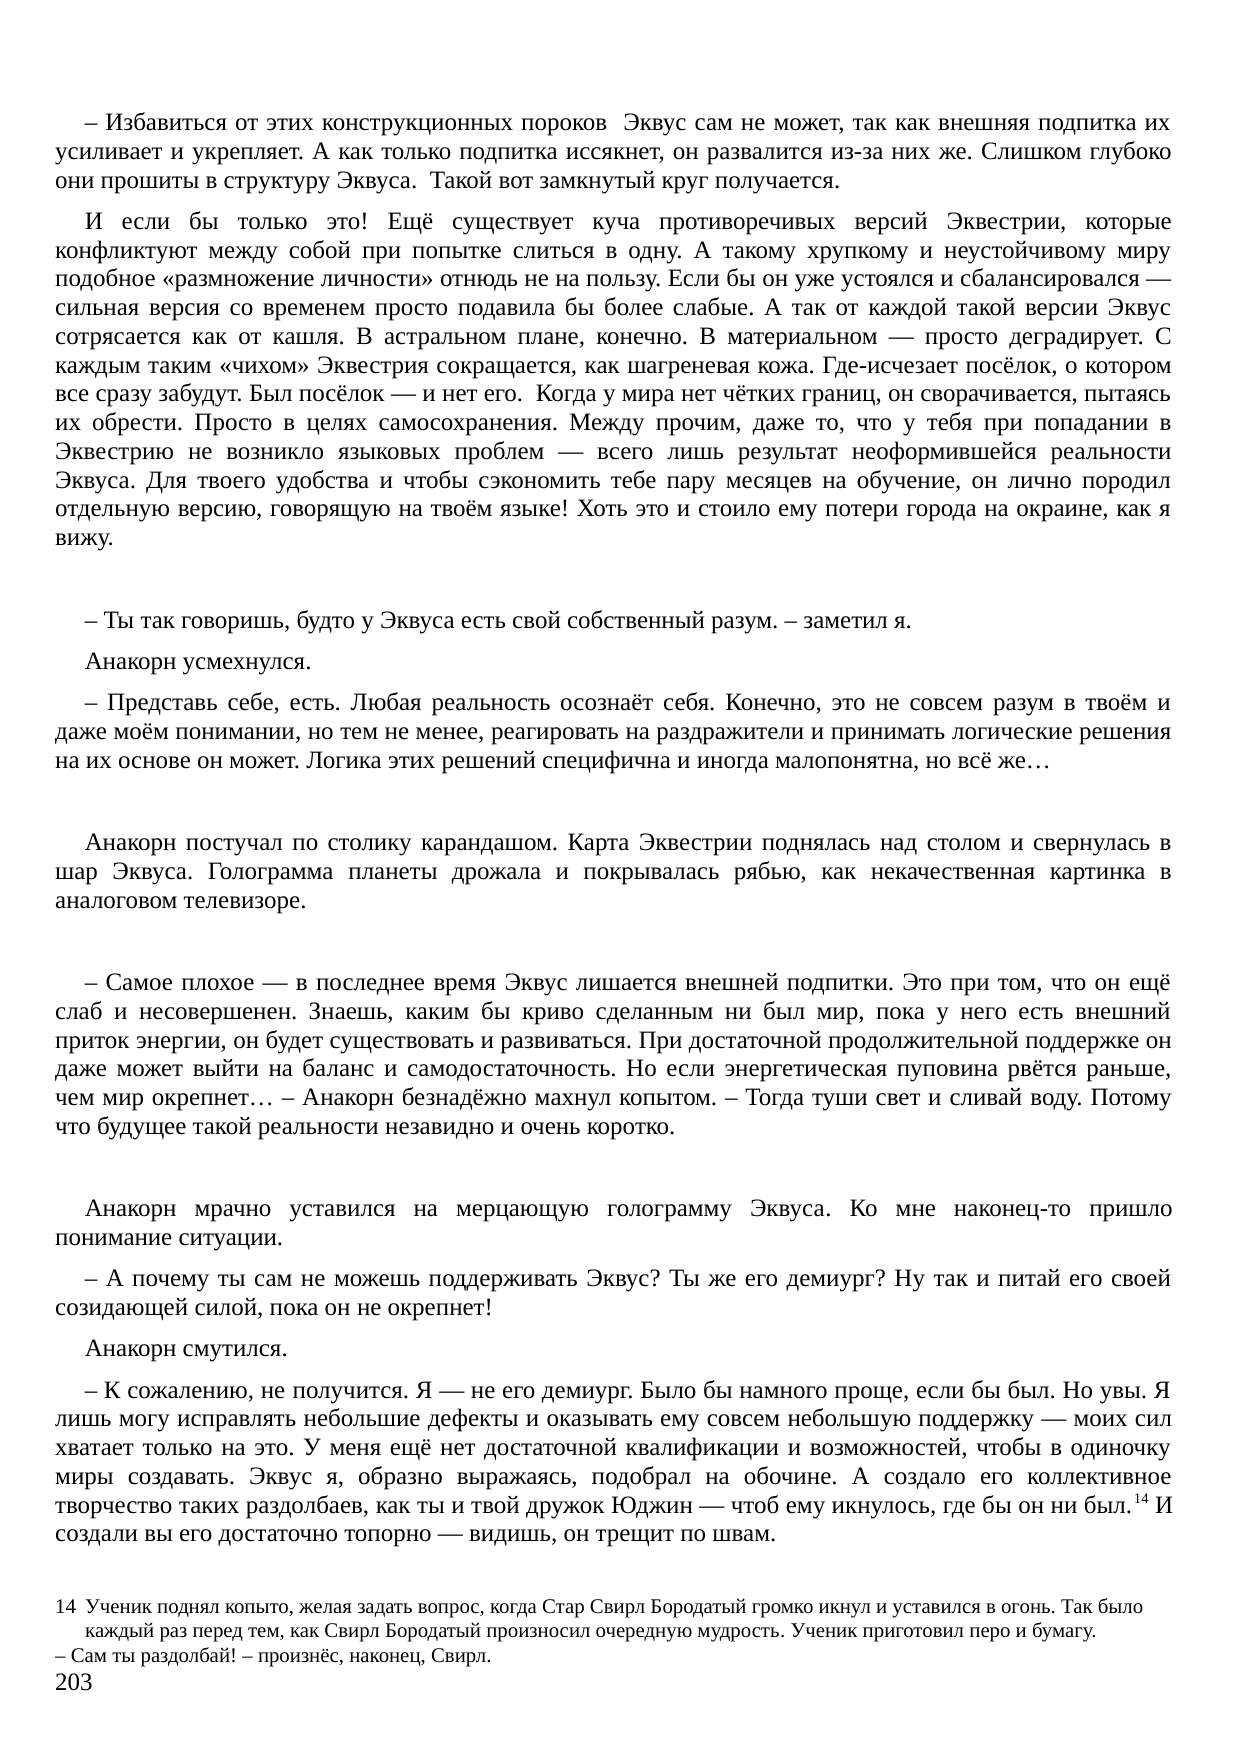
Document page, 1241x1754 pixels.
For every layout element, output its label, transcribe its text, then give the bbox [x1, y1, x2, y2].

text – Избавиться от этих конструкционных пороков Эквус сам не может, так как внешняя подпитка их усиливает и укрепляет. А как только подпитка иссякнет, он развалится из-за них же. Слишком глубоко они прошиты в структуру Эквуса. Такой вот замкнутый круг получается. [55, 107, 1173, 193]
text Анакорн мрачно уставился на мерцающую голограмму Эквуса. Ко мне наконец-то пришло понимание ситуации. [55, 1193, 1173, 1251]
text – А почему ты сам не можешь поддерживать Эквус? Ты же его демиург? Ну так и питай его своей созидающей силой, пока он не окрепнет! [55, 1263, 1173, 1321]
text Анакорн смутился. [55, 1333, 1173, 1362]
text И если бы только это! Ещё существует куча противоречивых версий Эквестрии, которые конфликтуют между собой при попытке слиться в одну. А такому хрупкому и неустойчивому миру подобное «размножение личности» отнюдь не на пользу. Если бы он уже устоялся и сбалансировался — сильная версия со временем просто подавила бы более слабые. А так от каждой такой версии Эквус сотрясается как от кашля. В астральном плане, конечно. В материальном — просто деградирует. С каждым таким «чихом» Эквестрия сокращается, как шагреневая кожа. Где-исчезает посёлок, о котором все сразу забудут. Был посёлок — и нет его. Когда у мира нет чётких границ, он сворачивается, пытаясь их обрести. Просто в целях самосохранения. Между прочим, даже то, что у тебя при попадании в Эквестрию не возникло языковых проблем — всего лишь результат неоформившейся реальности Эквуса. Для твоего удобства и чтобы сэкономить тебе пару месяцев на обучение, он лично породил отдельную версию, говорящую на твоём языке! Хоть это и стоило ему потери города на окраине, как я вижу. [55, 206, 1173, 551]
text Ученик поднял копыто, желая задать вопрос, когда Стар Свирл Бородатый громко икнул и уставился в огонь. Так было каждый раз перед тем, как Свирл Бородатый произносил очередную мудрость. Ученик приготовил перо и бумагу. [55, 1594, 1173, 1642]
text Анакорн усмехнулся. [55, 646, 1173, 675]
text – Сам ты раздолбай! – произнёс, наконец, Свирл. [55, 1642, 1173, 1667]
text – Ты так говоришь, будто у Эквуса есть свой собственный разум. – заметил я. [55, 605, 1173, 633]
text Анакорн постучал по столику карандашом. Карта Эквестрии поднялась над столом и свернулась в шар Эквуса. Голограмма планеты дрожала и покрывалась рябью, как некачественная картинка в аналоговом телевизоре. [55, 827, 1173, 913]
text – Представь себе, есть. Любая реальность осознаёт себя. Конечно, это не совсем разум в твоём и даже моём понимании, но тем не менее, реагировать на раздражители и принимать логические решения на их основе он может. Логика этих решений специфична и иногда малопонятна, но всё же… [55, 687, 1173, 773]
text – К сожалению, не получится. Я — не его демиург. Было бы намного проще, если бы был. Но увы. Я лишь могу исправлять небольшие дефекты и оказывать ему совсем небольшую поддержку — моих сил хватает только на это. У меня ещё нет достаточной квалификации и возможностей, чтобы в одиночку миры создавать. Эквус я, образно выражаясь, подобрал на обочине. А создало его коллективное творчество таких раздолбаев, как ты и твой дружок Юджин — чтоб ему икнулось, где бы он ни был. И создали вы его достаточно топорно — видишь, он трещит по швам. [55, 1375, 1173, 1547]
text – Самое плохое — в последнее время Эквус лишается внешней подпитки. Это при том, что он ещё слаб и несовершенен. Знаешь, каким бы криво сделанным ни был мир, пока у него есть внешний приток энергии, он будет существовать и развиваться. При достаточной продолжительной поддержке он даже может выйти на баланс и самодостаточность. Но если энергетическая пуповина рвётся раньше, чем мир окрепнет… – Анакорн безнадёжно махнул копытом. – Тогда туши свет и сливай воду. Потому что будущее такой реальности незавидно и очень коротко. [55, 967, 1173, 1140]
